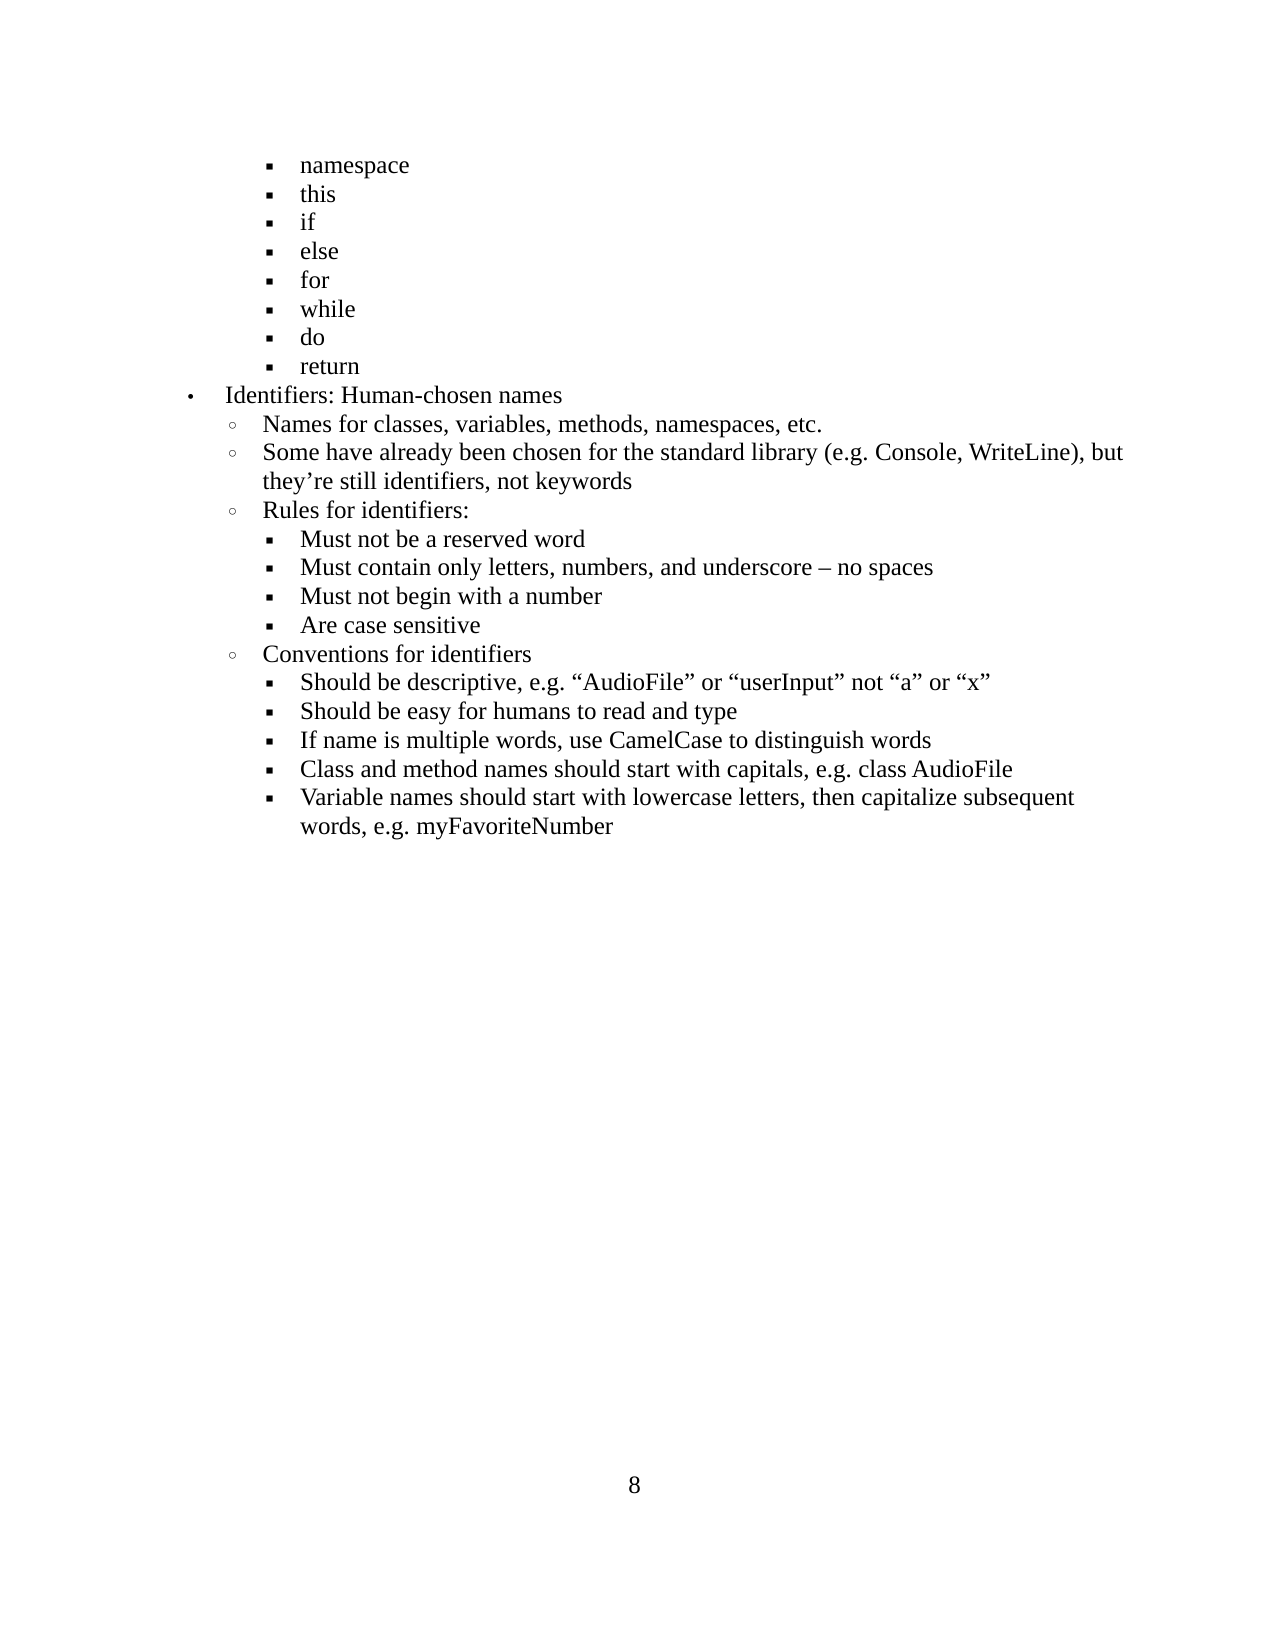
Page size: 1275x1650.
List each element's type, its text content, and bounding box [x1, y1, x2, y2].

list Identifiers: Human-chosen names [187, 380, 1125, 409]
list for [262, 265, 1125, 294]
list Must contain only letters, numbers, and underscore – no spaces [262, 552, 1125, 581]
list Must not be a reserved word [262, 524, 1125, 552]
list Class and method names should start with capitals, e.g. class AudioFile [262, 754, 1125, 782]
list Should be descriptive, e.g. “AudioFile” or “userInput” not “a” or “x” [262, 667, 1125, 696]
list Conventions for identifiers [225, 639, 1125, 667]
list Names for classes, variables, methods, namespaces, etc. [225, 409, 1125, 437]
list this [262, 179, 1125, 207]
list return [262, 351, 1125, 380]
list Variable names should start with lowercase letters, then capitalize subsequent words, e.g. myFavoriteNumber [262, 782, 1125, 840]
list do [262, 322, 1125, 351]
list If name is multiple words, use CamelCase to distinguish words [262, 725, 1125, 754]
list Are case sensitive [262, 610, 1125, 639]
list Rules for identifiers: [225, 495, 1125, 524]
list Some have already been chosen for the standard library (e.g. Console, WriteLine), but they’re still identifiers, not keywords [225, 437, 1125, 495]
list namespace [262, 150, 1125, 179]
list Should be easy for humans to read and type [262, 696, 1125, 725]
list else [262, 236, 1125, 265]
list if [262, 207, 1125, 236]
list while [262, 294, 1125, 322]
list Must not begin with a number [262, 581, 1125, 610]
